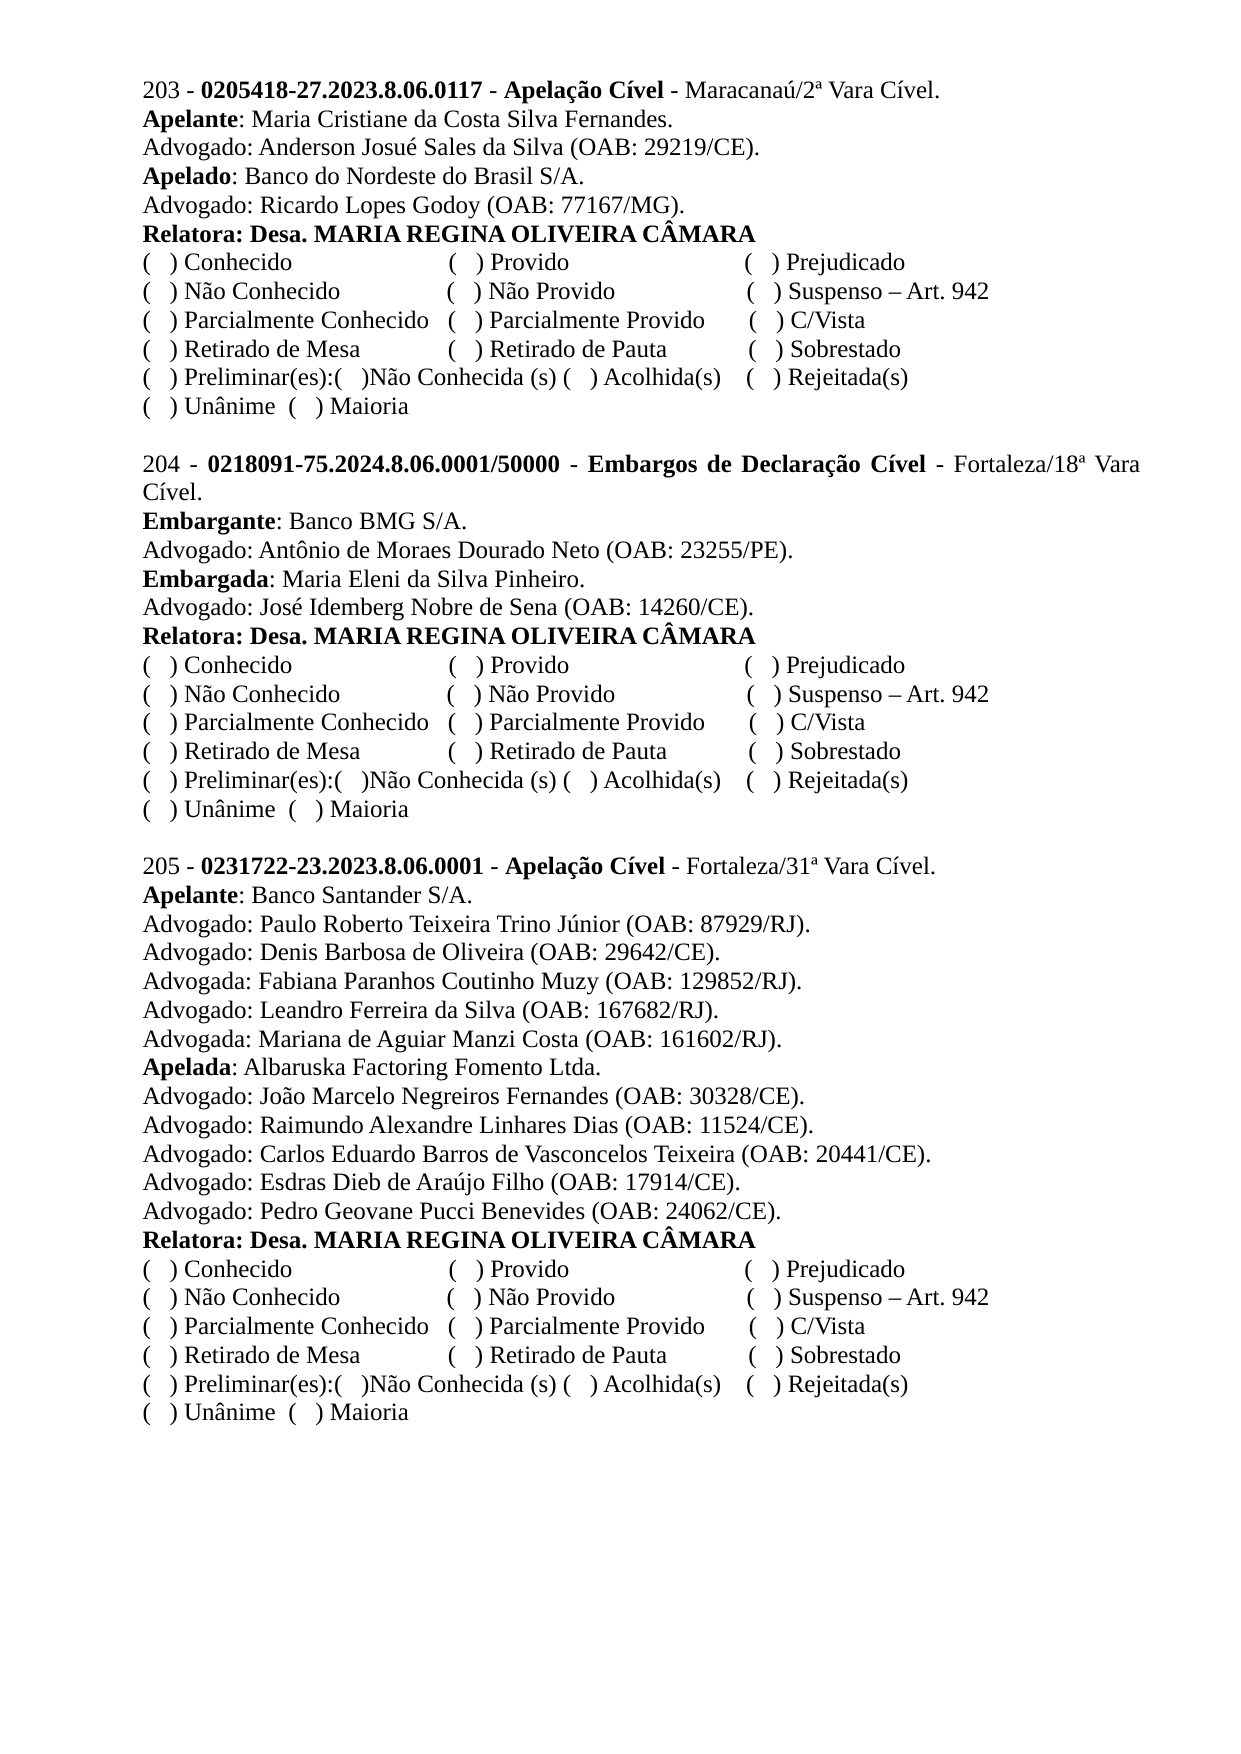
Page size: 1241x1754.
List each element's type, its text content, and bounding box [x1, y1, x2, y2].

text 203 - 0205418-27.2023.8.06.0117 - Apelação Cível - Maracanaú/2ª Vara Cível. [142, 75, 1141, 104]
text Advogada: Fabiana Paranhos Coutinho Muzy (OAB: 129852/RJ). [142, 966, 1141, 995]
text Apelada: Albaruska Factoring Fomento Ltda. [142, 1052, 1141, 1081]
text ( ) Não Conhecido ( ) Não Provido ( ) Suspenso – Art. 942 [142, 276, 1158, 305]
text Advogado: Esdras Dieb de Araújo Filho (OAB: 17914/CE). [142, 1167, 1141, 1196]
text Advogado: Pedro Geovane Pucci Benevides (OAB: 24062/CE). [142, 1196, 1141, 1225]
text 204 - 0218091-75.2024.8.06.0001/50000 - Embargos de Declaração Cível - Fortaleza/18ª Vara Cível. [142, 449, 1141, 506]
text Advogada: Mariana de Aguiar Manzi Costa (OAB: 161602/RJ). [142, 1024, 1141, 1052]
text Advogado: José Idemberg Nobre de Sena (OAB: 14260/CE). [142, 592, 1141, 621]
text Advogado: Paulo Roberto Teixeira Trino Júnior (OAB: 87929/RJ). [142, 909, 1141, 937]
text ( ) Retirado de Mesa ( ) Retirado de Pauta ( ) Sobrestado [142, 334, 1158, 362]
text ( ) Conhecido ( ) Provido ( ) Prejudicado [142, 650, 1141, 679]
text ( ) Parcialmente Conhecido ( ) Parcialmente Provido ( ) C/Vista [142, 1311, 1158, 1340]
text Advogado: Anderson Josué Sales da Silva (OAB: 29219/CE). [142, 132, 1141, 161]
text Apelado: Banco do Nordeste do Brasil S/A. [142, 161, 1141, 190]
text ( ) Não Conhecido ( ) Não Provido ( ) Suspenso – Art. 942 [142, 1282, 1158, 1311]
text Apelante: Maria Cristiane da Costa Silva Fernandes. [142, 104, 1141, 132]
text ( ) Unânime ( ) Maioria [142, 1397, 1158, 1426]
text Advogado: João Marcelo Negreiros Fernandes (OAB: 30328/CE). [142, 1081, 1141, 1110]
text ( ) Retirado de Mesa ( ) Retirado de Pauta ( ) Sobrestado [142, 736, 1158, 765]
text Relatora: Desa. MARIA REGINA OLIVEIRA CÂMARA [142, 219, 1141, 247]
text Advogado: Ricardo Lopes Godoy (OAB: 77167/MG). [142, 190, 1141, 219]
text Advogado: Carlos Eduardo Barros de Vasconcelos Teixeira (OAB: 20441/CE). [142, 1139, 1141, 1167]
text ( ) Não Conhecido ( ) Não Provido ( ) Suspenso – Art. 942 [142, 679, 1158, 707]
text Advogado: Leandro Ferreira da Silva (OAB: 167682/RJ). [142, 995, 1141, 1024]
text Embargante: Banco BMG S/A. [142, 506, 1141, 535]
text ( ) Preliminar(es):( )Não Conhecida (s) ( ) Acolhida(s) ( ) Rejeitada(s) [142, 1369, 1158, 1397]
text Advogado: Antônio de Moraes Dourado Neto (OAB: 23255/PE). [142, 535, 1141, 564]
text Relatora: Desa. MARIA REGINA OLIVEIRA CÂMARA [142, 1225, 1141, 1254]
text ( ) Conhecido ( ) Provido ( ) Prejudicado [142, 247, 1141, 276]
text ( ) Unânime ( ) Maioria [142, 794, 1158, 822]
text ( ) Parcialmente Conhecido ( ) Parcialmente Provido ( ) C/Vista [142, 707, 1158, 736]
text Advogado: Raimundo Alexandre Linhares Dias (OAB: 11524/CE). [142, 1110, 1141, 1139]
text Advogado: Denis Barbosa de Oliveira (OAB: 29642/CE). [142, 937, 1141, 966]
text Relatora: Desa. MARIA REGINA OLIVEIRA CÂMARA [142, 621, 1141, 650]
text ( ) Preliminar(es):( )Não Conhecida (s) ( ) Acolhida(s) ( ) Rejeitada(s) [142, 362, 1158, 391]
text 205 - 0231722-23.2023.8.06.0001 - Apelação Cível - Fortaleza/31ª Vara Cível. [142, 851, 1141, 880]
text Embargada: Maria Eleni da Silva Pinheiro. [142, 564, 1141, 592]
text ( ) Conhecido ( ) Provido ( ) Prejudicado [142, 1254, 1141, 1282]
text ( ) Preliminar(es):( )Não Conhecida (s) ( ) Acolhida(s) ( ) Rejeitada(s) [142, 765, 1158, 794]
text ( ) Unânime ( ) Maioria [142, 391, 1158, 420]
text ( ) Retirado de Mesa ( ) Retirado de Pauta ( ) Sobrestado [142, 1340, 1158, 1369]
text Apelante: Banco Santander S/A. [142, 880, 1141, 909]
text ( ) Parcialmente Conhecido ( ) Parcialmente Provido ( ) C/Vista [142, 305, 1158, 334]
